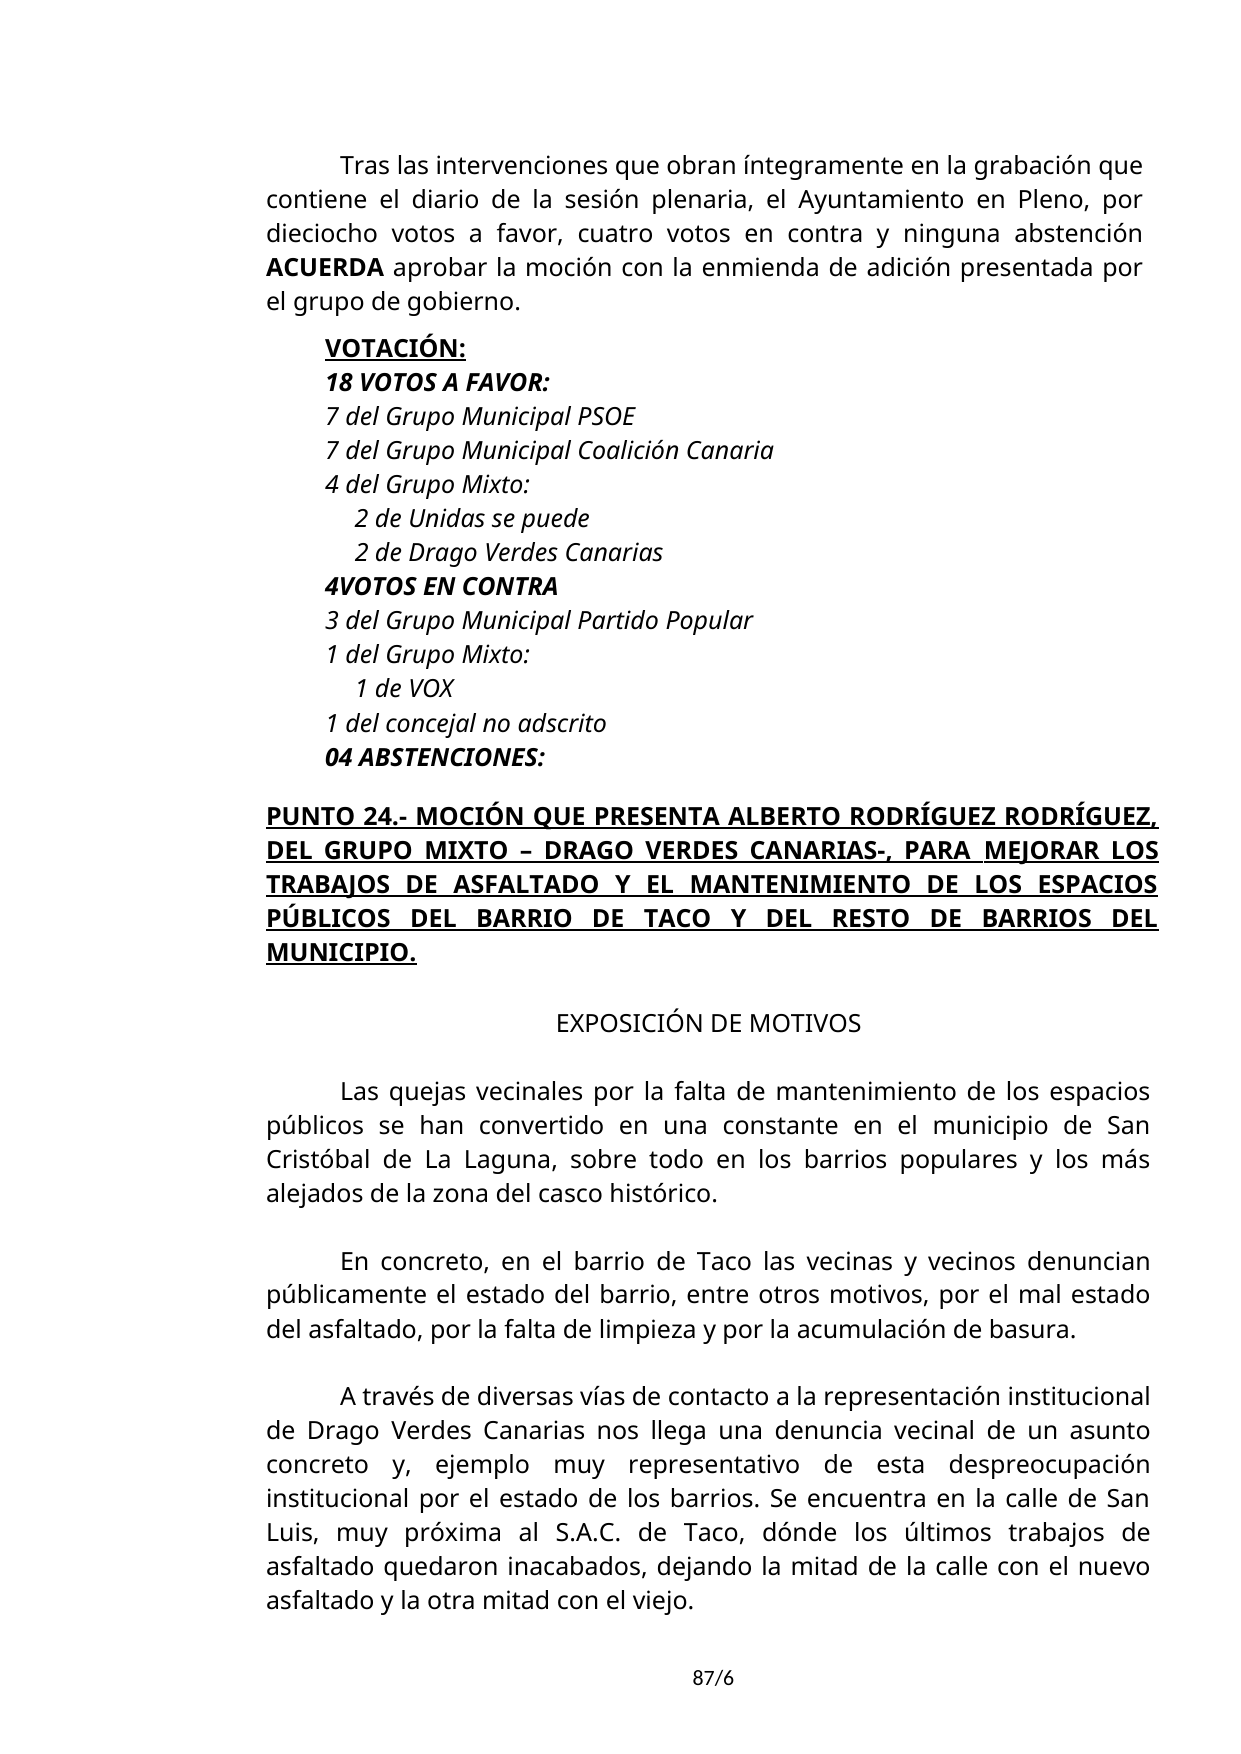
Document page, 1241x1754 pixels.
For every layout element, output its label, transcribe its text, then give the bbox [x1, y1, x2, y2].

text En concreto, en el barrio de Taco las vecinas y vecinos denuncian públicamente el estado del barrio, entre otros motivos, por el mal estado del asfaltado, por la falta de limpieza y por la acumulación de basura. [266, 1243, 1152, 1345]
text 4 del Grupo Mixto: [325, 467, 1152, 501]
text A través de diversas vías de contacto a la representación institucional de Drago Verdes Canarias nos llega una denuncia vecinal de un asunto concreto y, ejemplo muy representativo de esta despreocupación institucional por el estado de los barrios. Se encuentra en la calle de San Luis, muy próxima al S.A.C. de Taco, dónde los últimos trabajos de asfaltado quedaron inacabados, dejando la mitad de la calle con el nuevo asfaltado y la otra mitad con el viejo. [266, 1379, 1152, 1617]
subtitle DEL GRUPO MIXTO – DRAGO VERDES CANARIAS-, PARA MEJORAR LOS [266, 829, 1159, 861]
text VOTACIÓN: [266, 331, 1152, 364]
text 1 del concejal no adscrito [325, 705, 1152, 739]
text Las quejas vecinales por la falta de mantenimiento de los espacios públicos se han convertido en una constante en el municipio de San Cristóbal de La Laguna, sobre todo en los barrios populares y los más alejados de la zona del casco histórico. [266, 1073, 1152, 1210]
subtitle MUNICIPIO. [266, 931, 1159, 969]
text 2 de Unidas se puede [325, 501, 1152, 535]
text 7 del Grupo Municipal Coalición Canaria [325, 433, 1152, 467]
text 1 de VOX [325, 671, 1152, 705]
text Tras las intervenciones que obran íntegramente en la grabación que contiene el diario de la sesión plenaria, el Ayuntamiento en Pleno, por dieciocho votos a favor, cuatro votos en contra y ninguna abstención ACUERDA aprobar la moción con la enmienda de adición presentada por el grupo de gobierno. [266, 148, 1144, 318]
text 3 del Grupo Municipal Partido Popular [325, 603, 1152, 637]
text 18 VOTOS A FAVOR: [325, 364, 1152, 399]
subtitle PUNTO 24.- MOCIÓN QUE PRESENTA ALBERTO RODRÍGUEZ RODRÍGUEZ, [266, 798, 1159, 827]
text 2 de Drago Verdes Canarias [266, 535, 1144, 569]
text 4VOTOS EN CONTRA [325, 569, 1152, 603]
text 7 del Grupo Municipal PSOE [325, 399, 1152, 433]
subtitle TRABAJOS DE ASFALTADO Y EL MANTENIMIENTO DE LOS ESPACIOS PÚBLICOS DEL BARRIO DE TACO Y DEL RESTO DE BARRIOS DEL [266, 862, 1159, 929]
text 04 ABSTENCIONES: [325, 739, 1152, 773]
text EXPOSICIÓN DE MOTIVOS [266, 1006, 1152, 1040]
text 1 del Grupo Mixto: [325, 637, 1152, 671]
